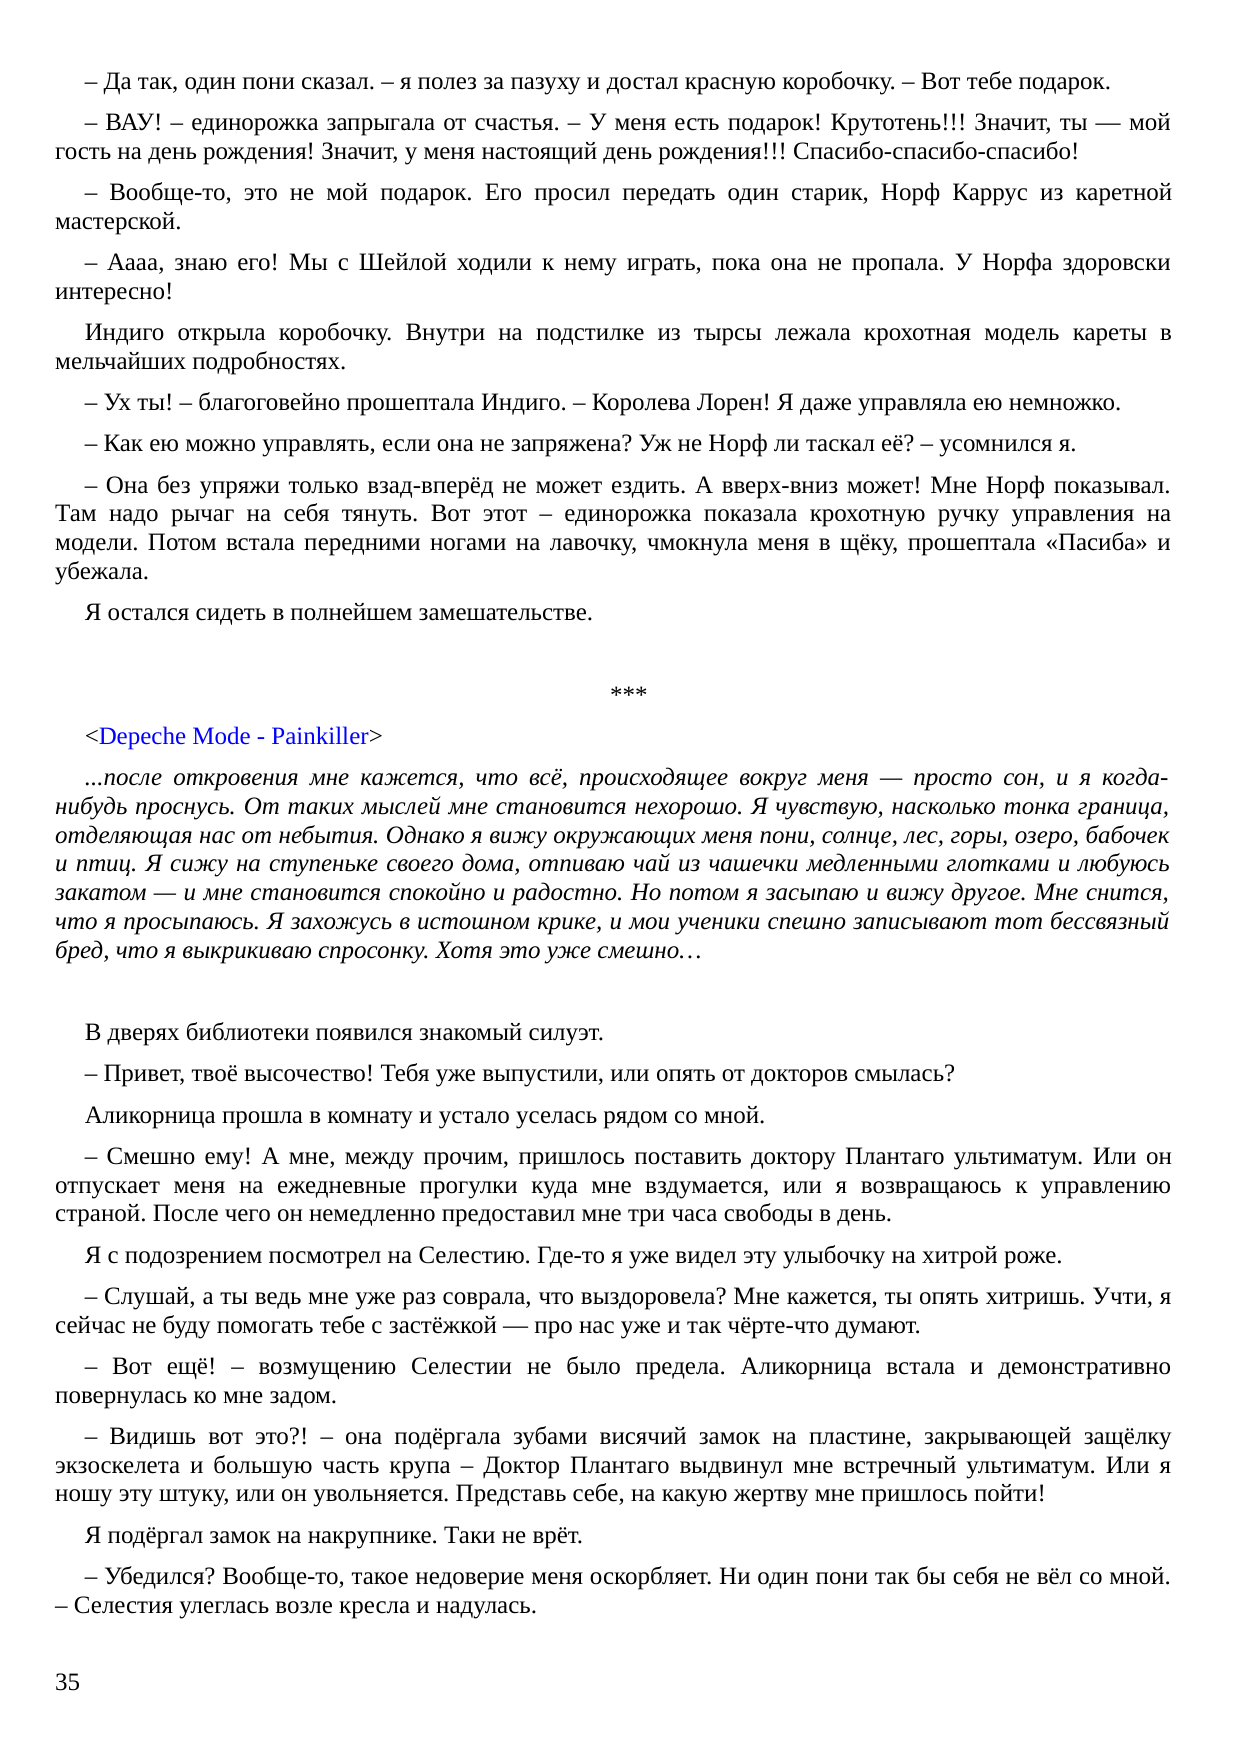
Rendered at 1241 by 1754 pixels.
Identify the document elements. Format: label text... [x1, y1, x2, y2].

text – Видишь вот это?! – она подёргала зубами висячий замок на пластине, закрывающей защёлку экзоскелета и большую часть крупа – Доктор Плантаго выдвинул мне встречный ультиматум. Или я ношу эту штуку, или он увольняется. Представь себе, на какую жертву мне пришлось пойти! [55, 1421, 1173, 1507]
text ...после откровения мне кажется, что всё, происходящее вокруг меня — просто сон, и я когда-нибудь проснусь. От таких мыслей мне становится нехорошо. Я чувствую, насколько тонка граница, отделяющая нас от небытия. Однако я вижу окружающих меня пони, солнце, лес, горы, озеро, бабочек и птиц. Я сижу на ступеньке своего дома, отпиваю чай из чашечки медленными глотками и любуюсь закатом — и мне становится спокойно и радостно. Но потом я засыпаю и вижу другое. Мне снится, что я просыпаюсь. Я захожусь в истошном крике, и мои ученики спешно записывают тот бессвязный бред, что я выкрикиваю спросонку. Хотя это уже смешно… [55, 762, 1173, 963]
text – ВАУ! – единорожка запрыгала от счастья. – У меня есть подарок! Крутотень!!! Значит, ты — мой гость на день рождения! Значит, у меня настоящий день рождения!!! Спасибо-спасибо-спасибо! [55, 107, 1173, 165]
text – Вообще-то, это не мой подарок. Его просил передать один старик, Норф Каррус из каретной мастерской. [55, 177, 1173, 235]
text – Вот ещё! – возмущению Селестии не было предела. Аликорница встала и демонстративно повернулась ко мне задом. [55, 1351, 1173, 1408]
text Я подёргал замок на накрупнике. Таки не врёт. [55, 1520, 1173, 1548]
text – Да так, один пони сказал. – я полез за пазуху и достал красную коробочку. – Вот тебе подарок. [55, 66, 1173, 95]
text Я остался сидеть в полнейшем замешательстве. [55, 597, 1173, 626]
text – Ух ты! – благоговейно прошептала Индиго. – Королева Лорен! Я даже управляла ею немножко. [55, 387, 1173, 416]
text – Аааа, знаю его! Мы с Шейлой ходили к нему играть, пока она не пропала. У Норфа здоровски интересно! [55, 247, 1173, 305]
text В дверях библиотеки появился знакомый силуэт. [55, 1017, 1173, 1046]
text – Как ею можно управлять, если она не запряжена? Уж не Норф ли таскал её? – усомнился я. [55, 428, 1173, 457]
text Индиго открыла коробочку. Внутри на подстилке из тырсы лежала крохотная модель кареты в мельчайших подробностях. [55, 317, 1173, 375]
text *** [55, 680, 1173, 708]
text – Cмешно ему! А мне, между прочим, пришлось поставить доктору Плантаго ультиматум. Или он отпускает меня на ежедневные прогулки куда мне вздумается, или я возвращаюсь к управлению страной. После чего он немедленно предоставил мне три часа свободы в день. [55, 1141, 1173, 1227]
text Аликорница прошла в комнату и устало уселась рядом со мной. [55, 1100, 1173, 1128]
text – Слушай, а ты ведь мне уже раз соврала, что выздоровела? Мне кажется, ты опять хитришь. Учти, я сейчас не буду помогать тебе с застёжкой — про нас уже и так чёрте-что думают. [55, 1281, 1173, 1338]
text – Убедился? Вообще-то, такое недоверие меня оскорбляет. Ни один пони так бы себя не вёл со мной. – Селестия улеглась возле кресла и надулась. [55, 1561, 1173, 1618]
text – Привет, твоё высочество! Тебя уже выпустили, или опять от докторов смылась? [55, 1058, 1173, 1087]
text – Она без упряжи только взад-вперёд не может ездить. А вверх-вниз может! Мне Норф показывал. Там надо рычаг на себя тянуть. Вот этот – единорожка показала крохотную ручку управления на модели. Потом встала передними ногами на лавочку, чмокнула меня в щёку, прошептала «Пасиба» и убежала. [55, 470, 1173, 585]
text Я с подозрением посмотрел на Селестию. Где-то я уже видел эту улыбочку на хитрой роже. [55, 1240, 1173, 1268]
text <Depeche Mode - Painkiller> [55, 721, 1173, 750]
